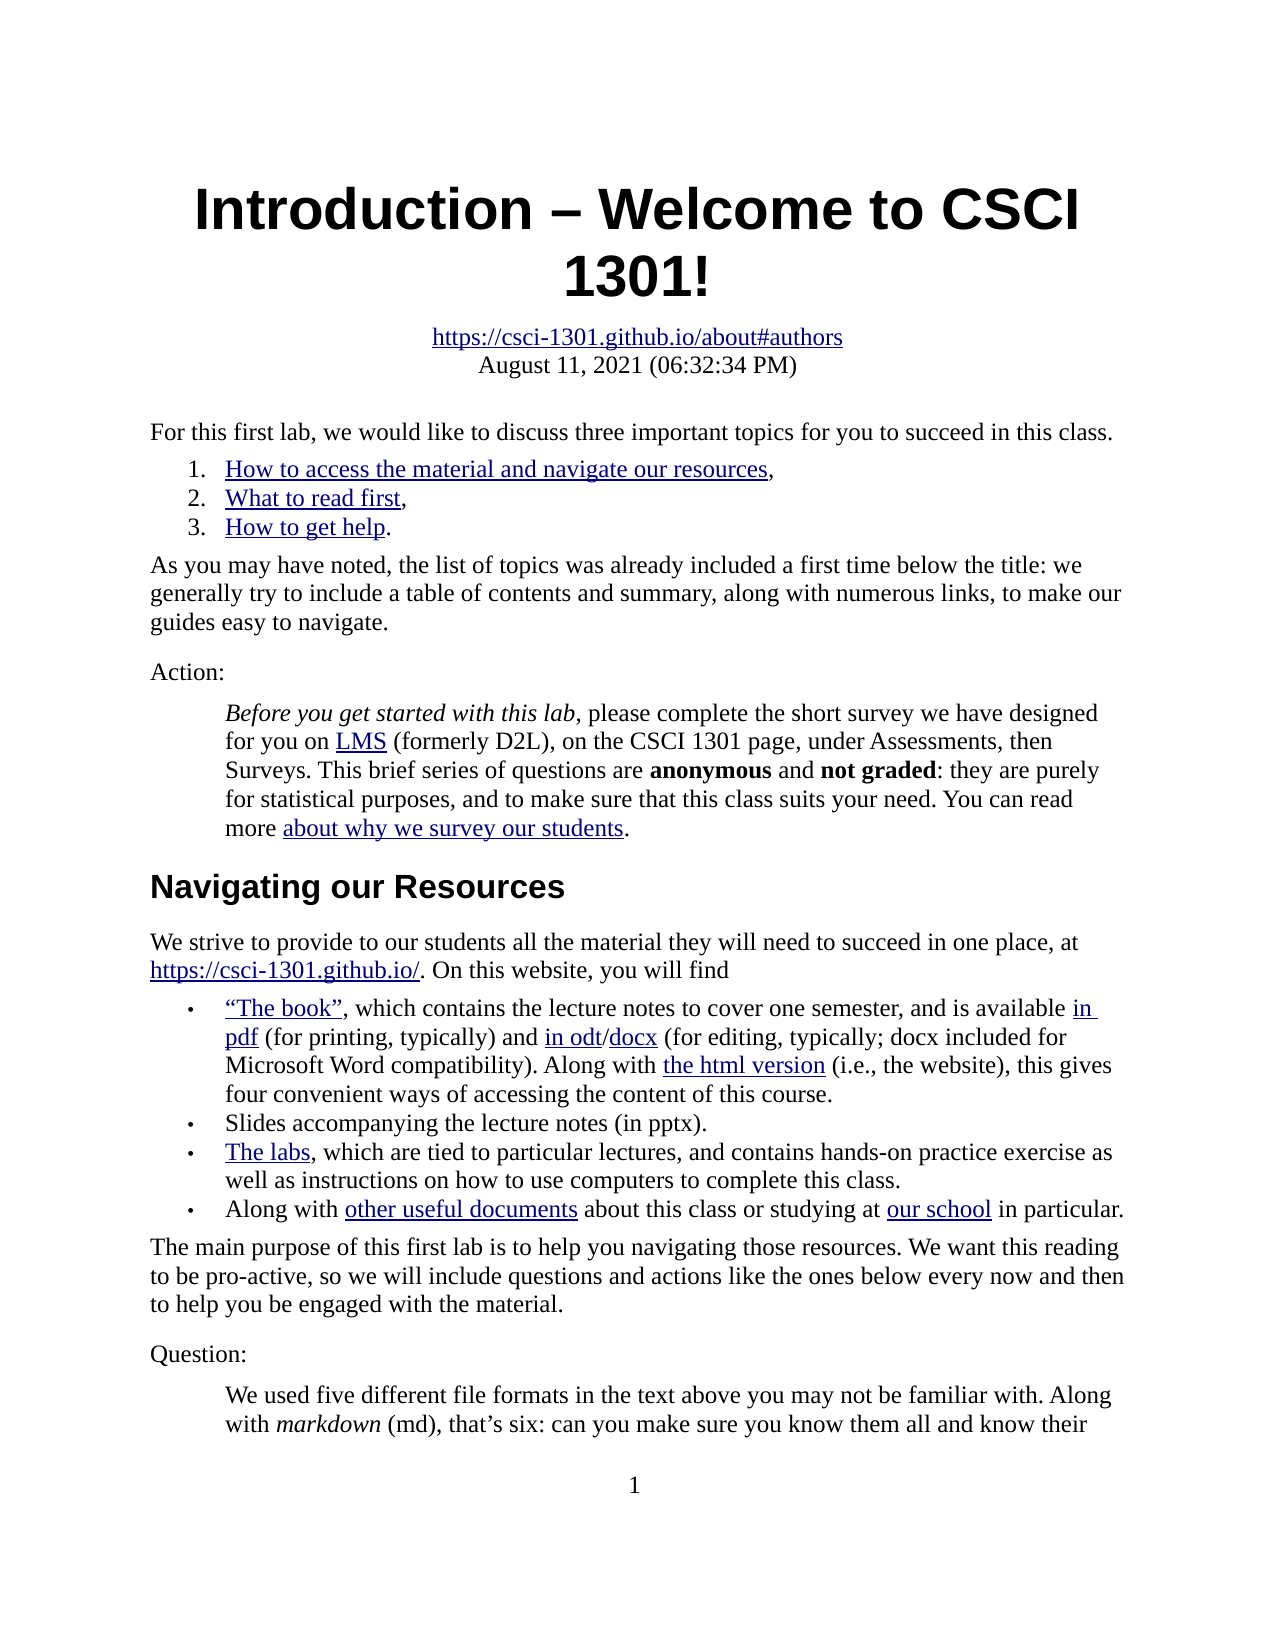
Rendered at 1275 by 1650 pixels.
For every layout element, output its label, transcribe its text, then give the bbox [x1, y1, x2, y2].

list “The book”, which contains the lecture notes to cover one semester, and is available in pdf (for printing, typically) and in odt/docx (for editing, typically; docx included for Microsoft Word compatibility). Along with the html version (i.e., the website), this gives four convenient ways of accessing the content of this course. [187, 993, 1125, 1108]
list The labs, which are tied to particular lectures, and contains hands-on practice exercise as well as instructions on how to use computers to complete this class. [187, 1137, 1125, 1194]
text August 11, 2021 (06:32:34 PM) [150, 350, 1125, 379]
subtitle Navigating our Resources [150, 866, 1125, 905]
text Before you get started with this lab, please complete the short survey we have designed for you on LMS (formerly D2L), on the CSCI 1301 page, under Assessments, then Surveys. This brief series of questions are anonymous and not graded: they are purely for statistical purposes, and to make sure that this class suits your need. You can read more about why we survey our students. [225, 698, 1125, 841]
title Introduction – Welcome to CSCI 1301! [150, 175, 1125, 309]
text The main purpose of this first lab is to help you navigating those resources. We want this reading to be pro-active, so we will include questions and actions like the ones below every now and then to help you be engaged with the material. [150, 1232, 1125, 1318]
list Along with other useful documents about this class or studying at our school in particular. [187, 1194, 1125, 1223]
text For this first lab, we would like to discuss three important topics for you to succeed in this class. [150, 417, 1125, 446]
text We used five different file formats in the text above you may not be familiar with. Along with markdown (md), that’s six: can you make sure you know them all and know their [225, 1380, 1125, 1437]
text We strive to provide to our students all the material they will need to succeed in one place, at https://csci-1301.github.io/. On this website, you will find [150, 927, 1125, 984]
text Action: [150, 657, 1125, 686]
text Question: [150, 1339, 1125, 1368]
list Slides accompanying the lecture notes (in pptx). [187, 1108, 1125, 1137]
text As you may have noted, the list of topics was already included a first time below the title: we generally try to include a table of contents and summary, along with numerous links, to make our guides easy to navigate. [150, 550, 1125, 636]
list How to access the material and navigate our resources, [187, 454, 1125, 483]
list How to get help. [187, 512, 1125, 541]
text https://csci-1301.github.io/about#authors [150, 322, 1125, 350]
list What to read first, [187, 483, 1125, 512]
